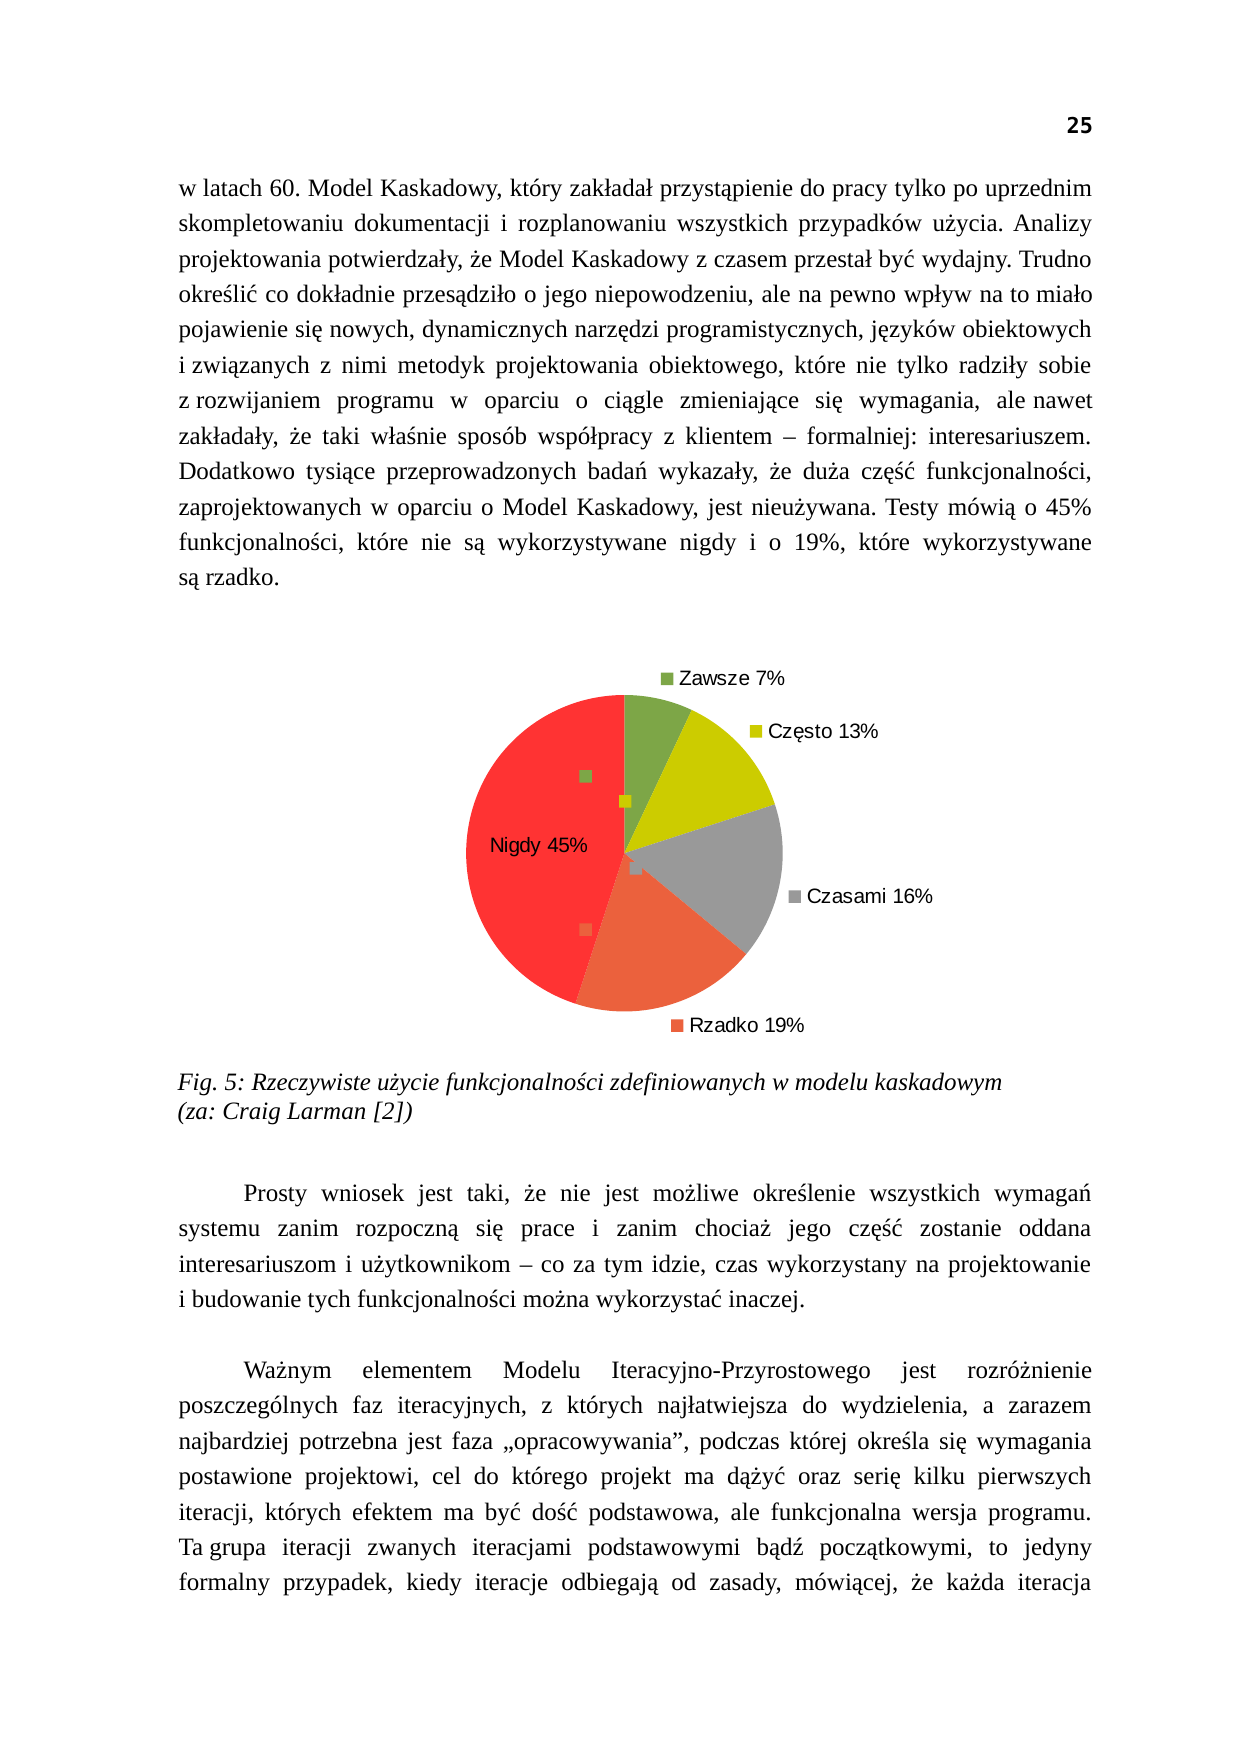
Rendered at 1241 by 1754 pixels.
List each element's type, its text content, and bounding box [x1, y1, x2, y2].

text Ważnym elementem Modelu Iteracyjno-Przyrostowego jest rozróżnienie poszczególnych faz iteracyjnych, z których najłatwiejsza do wydzielenia, a zarazem najbardziej potrzebna jest faza „opracowywania”, podczas której określa się wymagania postawione projektowi, cel do którego projekt ma dążyć oraz serię kilku pierwszych iteracji, których efektem ma być dość podstawowa, ale funkcjonalna wersja programu. Ta grupa iteracji zwanych iteracjami podstawowymi bądź początkowymi, to jedyny formalny przypadek, kiedy iteracje odbiegają od zasady, mówiącej, że każda iteracja [178, 1350, 1093, 1598]
text w latach 60. Model Kaskadowy, który zakładał przystąpienie do pracy tylko po uprzednim skompletowaniu dokumentacji i rozplanowaniu wszystkich przypadków użycia. Analizy projektowania potwierdzały, że Model Kaskadowy z czasem przestał być wydajny. Trudno określić co dokładnie przesądziło o jego niepowodzeniu, ale na pewno wpływ na to miało pojawienie się nowych, dynamicznych narzędzi programistycznych, języków obiektowych i związanych z nimi metodyk projektowania obiektowego, które nie tylko radziły sobie z rozwijaniem programu w oparciu o ciągle zmieniające się wymagania, ale nawet zakładały, że taki właśnie sposób współpracy z klientem – formalniej: interesariuszem. Dodatkowo tysiące przeprowadzonych badań wykazały, że duża część funkcjonalności, zaprojektowanych w oparciu o Model Kaskadowy, jest nieużywana. Testy mówią o 45% funkcjonalności, które nie są wykorzystywane nigdy i o 19%, które wykorzystywane są rzadko. [178, 168, 1093, 593]
text Prosty wniosek jest taki, że nie jest możliwe określenie wszystkich wymagań systemu zanim rozpoczną się prace i zanim chociaż jego część zostanie oddana interesariuszom i użytkownikom – co za tym idzie, czas wykorzystany na projektowanie i budowanie tych funkcjonalności można wykorzystać inaczej. [178, 1173, 1093, 1314]
table_header [177, 628, 1093, 1055]
text Fig. 5: Rzeczywiste użycie funkcjonalności zdefiniowanych w modelu kaskadowym (za: Craig Larman [2]) [177, 1067, 1093, 1125]
